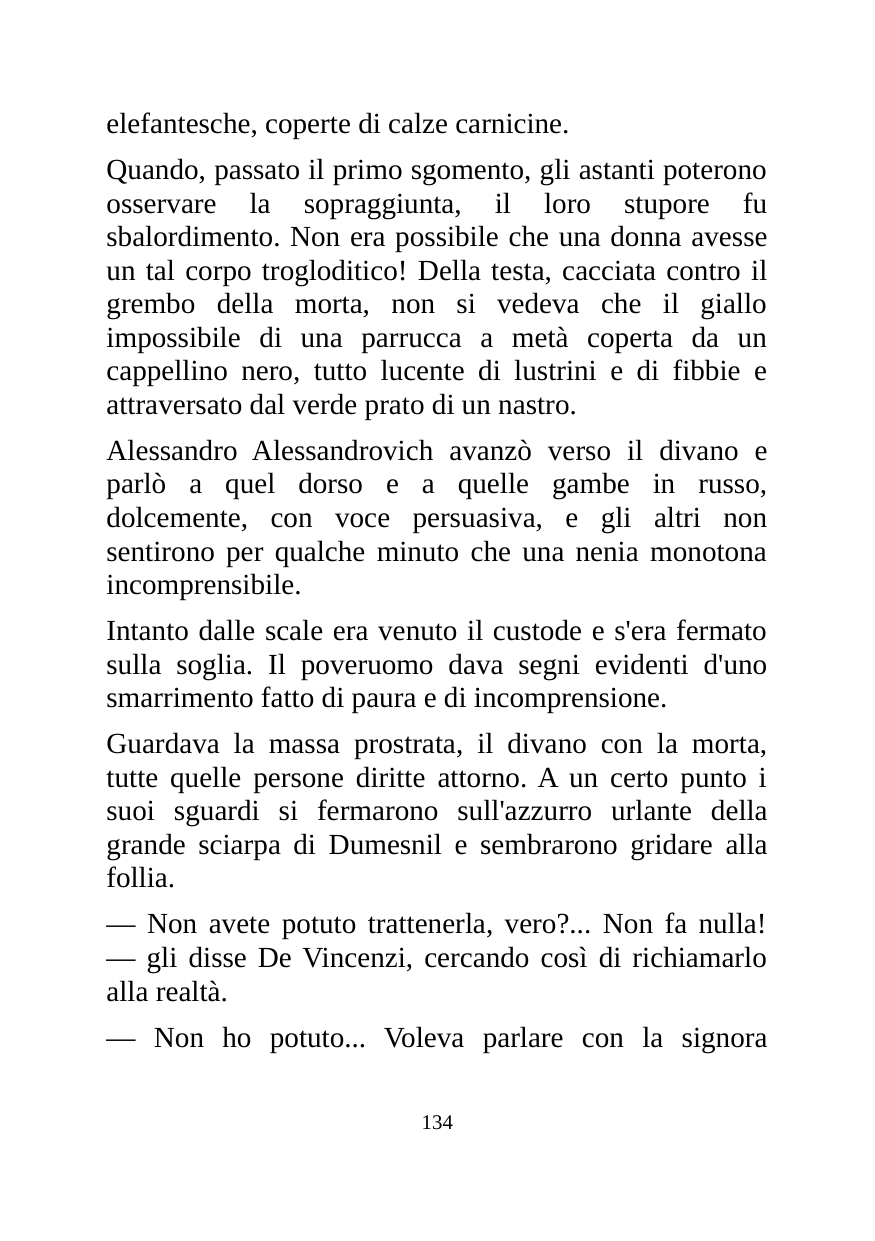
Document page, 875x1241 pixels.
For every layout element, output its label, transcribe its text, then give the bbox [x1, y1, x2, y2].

text — Non avete potuto trattenerla, vero?... Non fa nulla! — gli disse De Vincenzi, cercando così di richiamarlo alla realtà. [106, 907, 768, 1007]
text — Non ho potuto... Voleva parlare con la signora [106, 1020, 768, 1053]
text Intanto dalle scale era venuto il custode e s'era fermato sulla soglia. Il poveruomo dava segni evidenti d'uno smarrimento fatto di paura e di incomprensione. [106, 613, 768, 714]
text Alessandro Alessandrovich avanzò verso il divano e parlò a quel dorso e a quelle gambe in russo, dolcemente, con voce persuasiva, e gli altri non sentirono per qualche minuto che una nenia monotona incomprensibile. [106, 433, 768, 601]
text Quando, passato il primo sgomento, gli astanti poterono osservare la sopraggiunta, il loro stupore fu sbalordimento. Non era possibile che una donna avesse un tal corpo trogloditico! Della testa, cacciata contro il grembo della morta, non si vedeva che il giallo impossibile di una parrucca a metà coperta da un cappellino nero, tutto lucente di lustrini e di fibbie e attraversato dal verde prato di un nastro. [106, 152, 768, 421]
text elefantesche, coperte di calze carnicine. [106, 106, 768, 140]
text Guardava la massa prostrata, il divano con la morta, tutte quelle persone diritte attorno. A un certo punto i suoi sguardi si fermarono sull'azzurro urlante della grande sciarpa di Dumesnil e sembrarono gridare alla follia. [106, 726, 768, 894]
